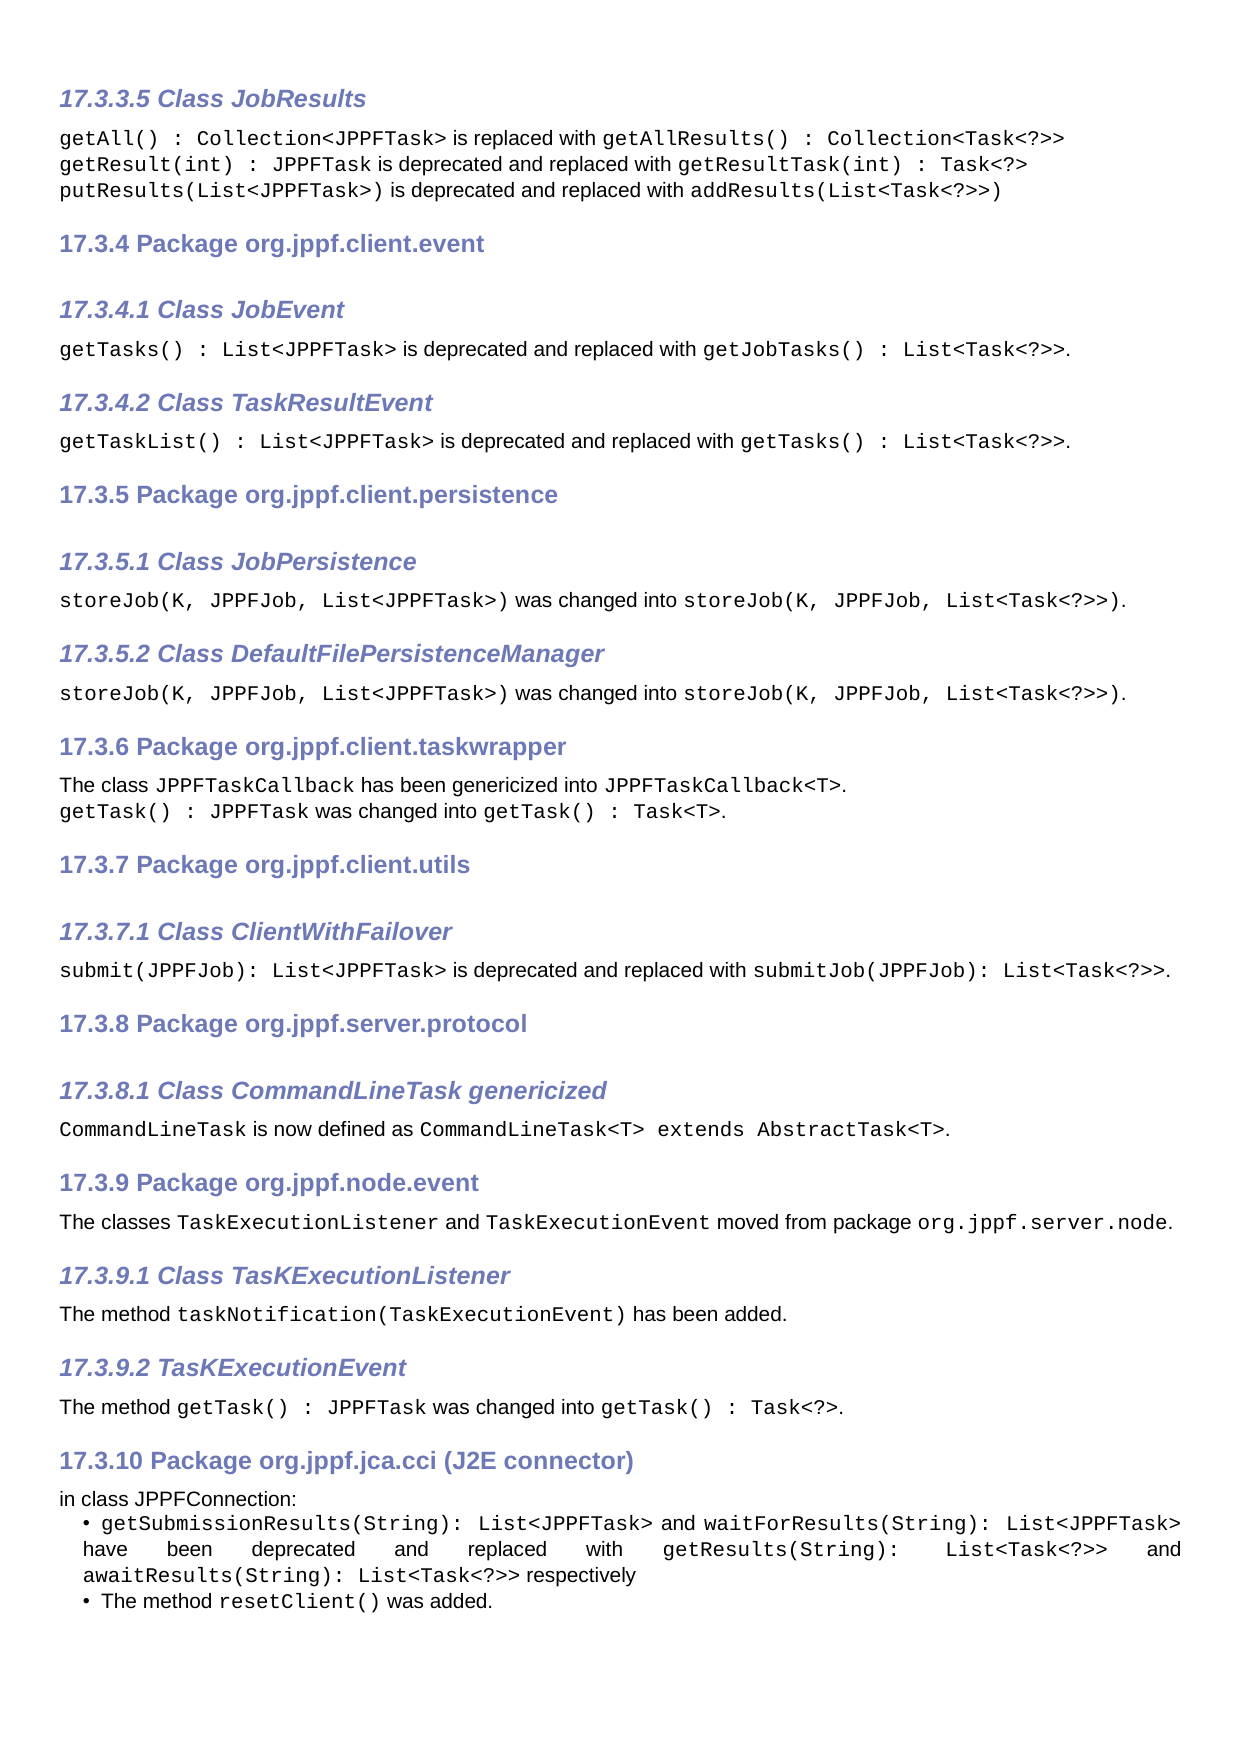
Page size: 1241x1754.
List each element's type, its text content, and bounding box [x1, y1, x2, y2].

text getResult(int) : JPPFTask is deprecated and replaced with getResultTask(int) : Task<?> [59, 152, 1181, 177]
subtitle Package org.jppf.client.taskwrapper [59, 732, 1181, 761]
text in class JPPFConnection: [59, 1487, 1181, 1511]
text storeJob(K, JPPFJob, List<JPPFTask>) was changed into storeJob(K, JPPFJob, List<Task<?>>). [59, 681, 1181, 707]
text putResults(List<JPPFTask>) is deprecated and replaced with addResults(List<Task<?>>) [59, 177, 1181, 203]
text getTask() : JPPFTask was changed into getTask() : Task<T>. [59, 799, 1181, 825]
text getTasks() : List<JPPFTask> is deprecated and replaced with getJobTasks() : List<Task<?>>. [59, 337, 1181, 362]
subtitle TasKExecutionEvent [59, 1353, 1181, 1382]
subtitle Class DefaultFilePersistenceManager [59, 639, 1181, 668]
text getTaskList() : List<JPPFTask> is deprecated and replaced with getTasks() : List<Task<?>>. [59, 429, 1181, 455]
text CommandLineTask is now defined as CommandLineTask<T> extends AbstractTask<T>. [59, 1117, 1181, 1143]
text The method getTask() : JPPFTask was changed into getTask() : Task<?>. [59, 1395, 1181, 1421]
subtitle Package org.jppf.server.protocol [59, 1009, 1181, 1038]
text getAll() : Collection<JPPFTask> is replaced with getAllResults() : Collection<Task<?>> [59, 126, 1181, 152]
text The method taskNotification(TaskExecutionEvent) has been added. [59, 1302, 1181, 1328]
subtitle Package org.jppf.client.utils [59, 850, 1181, 879]
subtitle Package org.jppf.node.event [59, 1168, 1181, 1197]
subtitle Class JobEvent [59, 295, 1181, 324]
subtitle Class TaskResultEvent [59, 387, 1181, 417]
subtitle Class TasKExecutionListener [59, 1261, 1181, 1290]
text The class JPPFTaskCallback has been genericized into JPPFTaskCallback<T>. [59, 773, 1181, 799]
list The method resetClient() was added. [83, 1589, 1181, 1615]
text submit(JPPFJob): List<JPPFTask> is deprecated and replaced with submitJob(JPPFJob): List<Task<?>>. [59, 958, 1181, 984]
subtitle Package org.jppf.client.persistence [59, 480, 1181, 509]
subtitle Class CommandLineTask genericized [59, 1076, 1181, 1105]
text The classes TaskExecutionListener and TaskExecutionEvent moved from package org.jppf.server.node. [59, 1210, 1181, 1236]
subtitle Class JobResults [59, 84, 1181, 113]
text storeJob(K, JPPFJob, List<JPPFTask>) was changed into storeJob(K, JPPFJob, List<Task<?>>). [59, 588, 1181, 614]
subtitle Class ClientWithFailover [59, 917, 1181, 946]
subtitle Class JobPersistence [59, 547, 1181, 576]
subtitle Package org.jppf.jca.cci (J2E connector) [59, 1446, 1181, 1475]
subtitle Package org.jppf.client.event [59, 228, 1181, 257]
list getSubmissionResults(String): List<JPPFTask> and waitForResults(String): List<JPPFTask> have been deprecated and replaced with getResults(String): List<Task<?>> and awaitResults(String): List<Task<?>> respectively [83, 1511, 1181, 1589]
